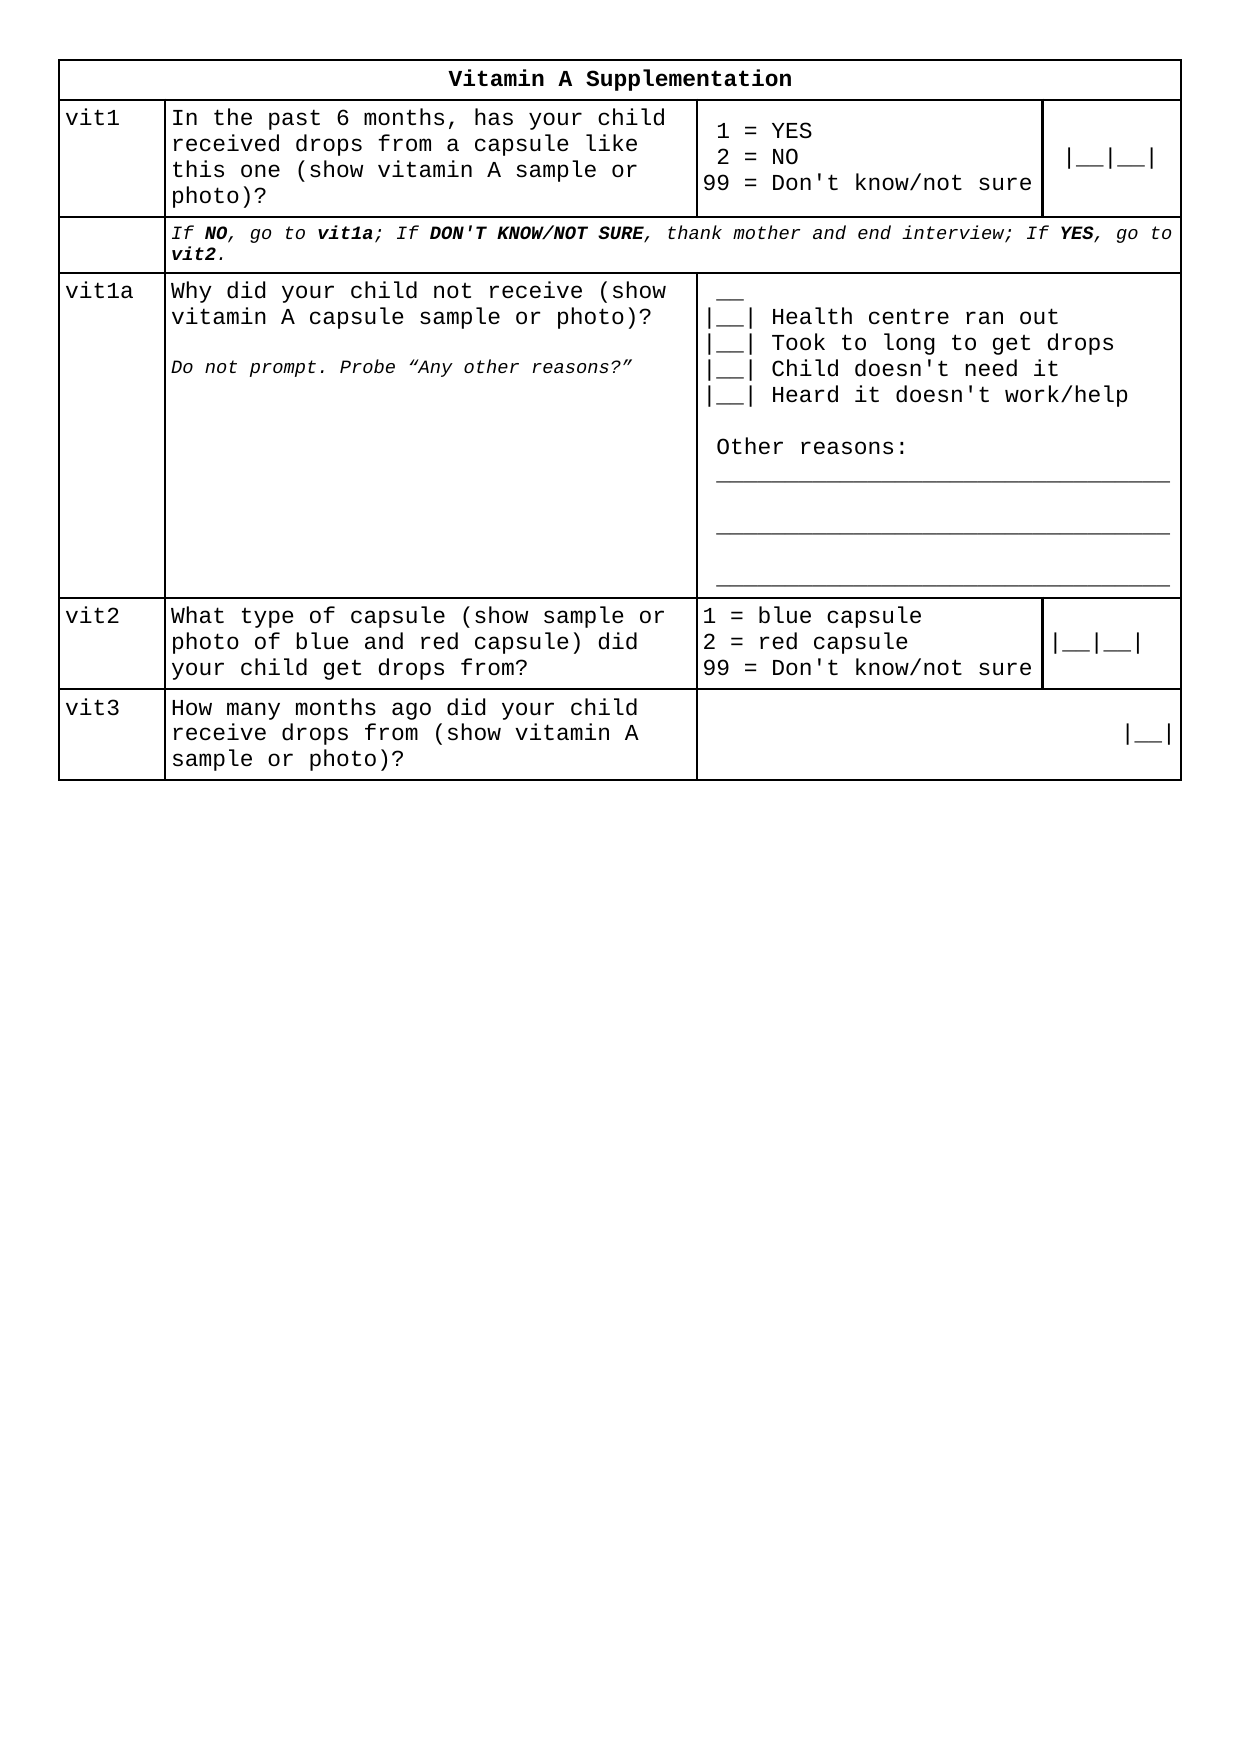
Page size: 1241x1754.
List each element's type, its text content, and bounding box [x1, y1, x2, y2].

table_cell vit3 [60, 690, 164, 779]
table_cell __ |__| Health centre ran out |__| Took to long to get drops |__| Child doesn't need it |__| Heard it doesn't work/help Other reasons: _________________________________ _________________________________ _________________________________ [698, 274, 1180, 597]
table_cell vit2 [60, 599, 164, 688]
table_cell 1 = YES 2 = NO 99 = Don't know/not sure [698, 101, 1041, 216]
table_cell Why did your child not receive (show vitamin A capsule sample or photo)? Do not prompt. Probe “Any other reasons?” [166, 274, 696, 597]
table_cell 1 = blue capsule 2 = red capsule 99 = Don't know/not sure [698, 599, 1041, 688]
table_cell If NO, go to vit1a; If DON'T KNOW/NOT SURE, thank mother and end interview; If YES, go to vit2. [166, 218, 1180, 272]
table_cell |__|__| [1044, 101, 1180, 216]
table_cell How many months ago did your child receive drops from (show vitamin A sample or photo)? [166, 690, 696, 779]
table_header Vitamin A Supplementation [60, 61, 1180, 98]
table_cell |__|__| [1044, 599, 1180, 688]
table_cell vit1 [60, 101, 164, 216]
table_cell [60, 218, 164, 272]
table_cell |__| [698, 690, 1180, 779]
table_cell What type of capsule (show sample or photo of blue and red capsule) did your child get drops from? [166, 599, 696, 688]
table_cell In the past 6 months, has your child received drops from a capsule like this one (show vitamin A sample or photo)? [166, 101, 696, 216]
table_cell vit1a [60, 274, 164, 597]
